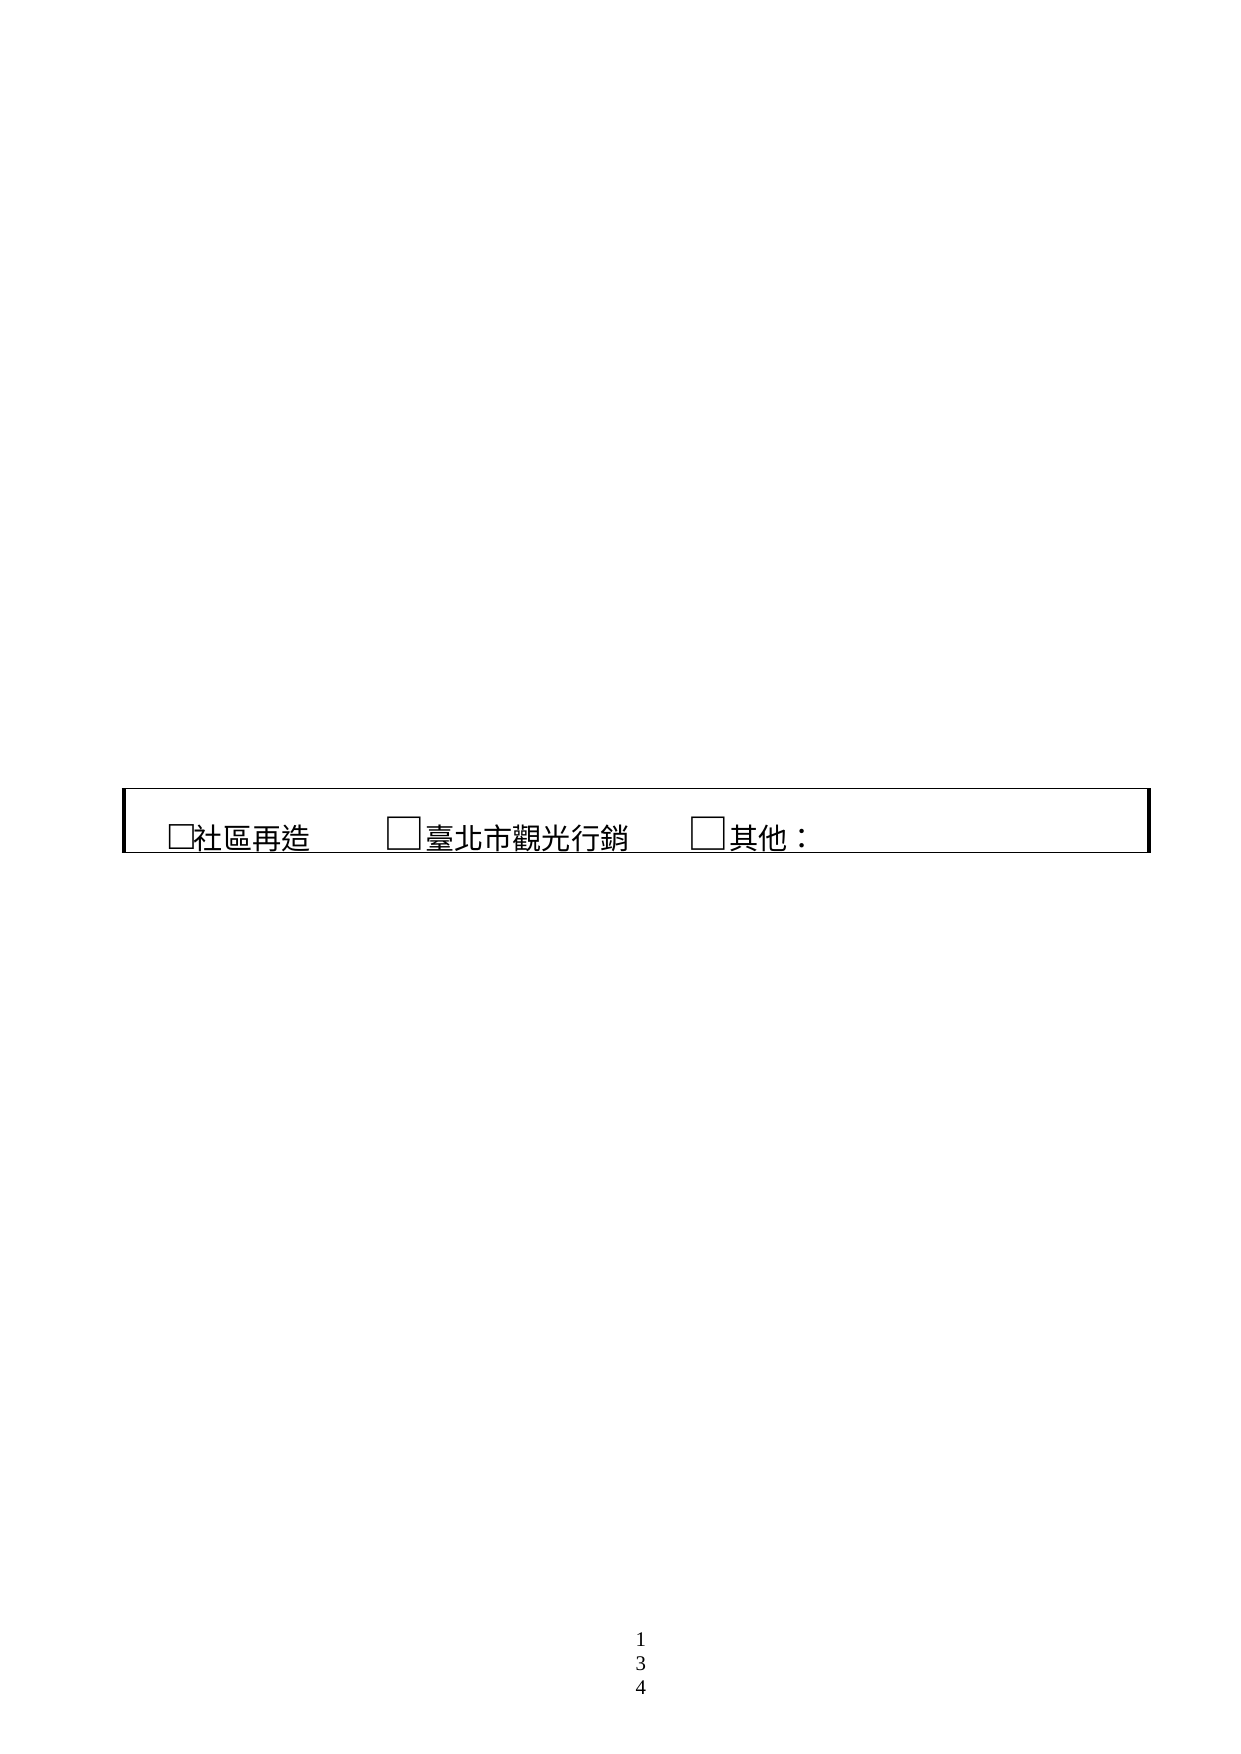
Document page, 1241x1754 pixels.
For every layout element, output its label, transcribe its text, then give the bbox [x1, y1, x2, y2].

table_cell □社區再造 □臺北市觀光行銷 □其他： [126, 789, 1147, 852]
